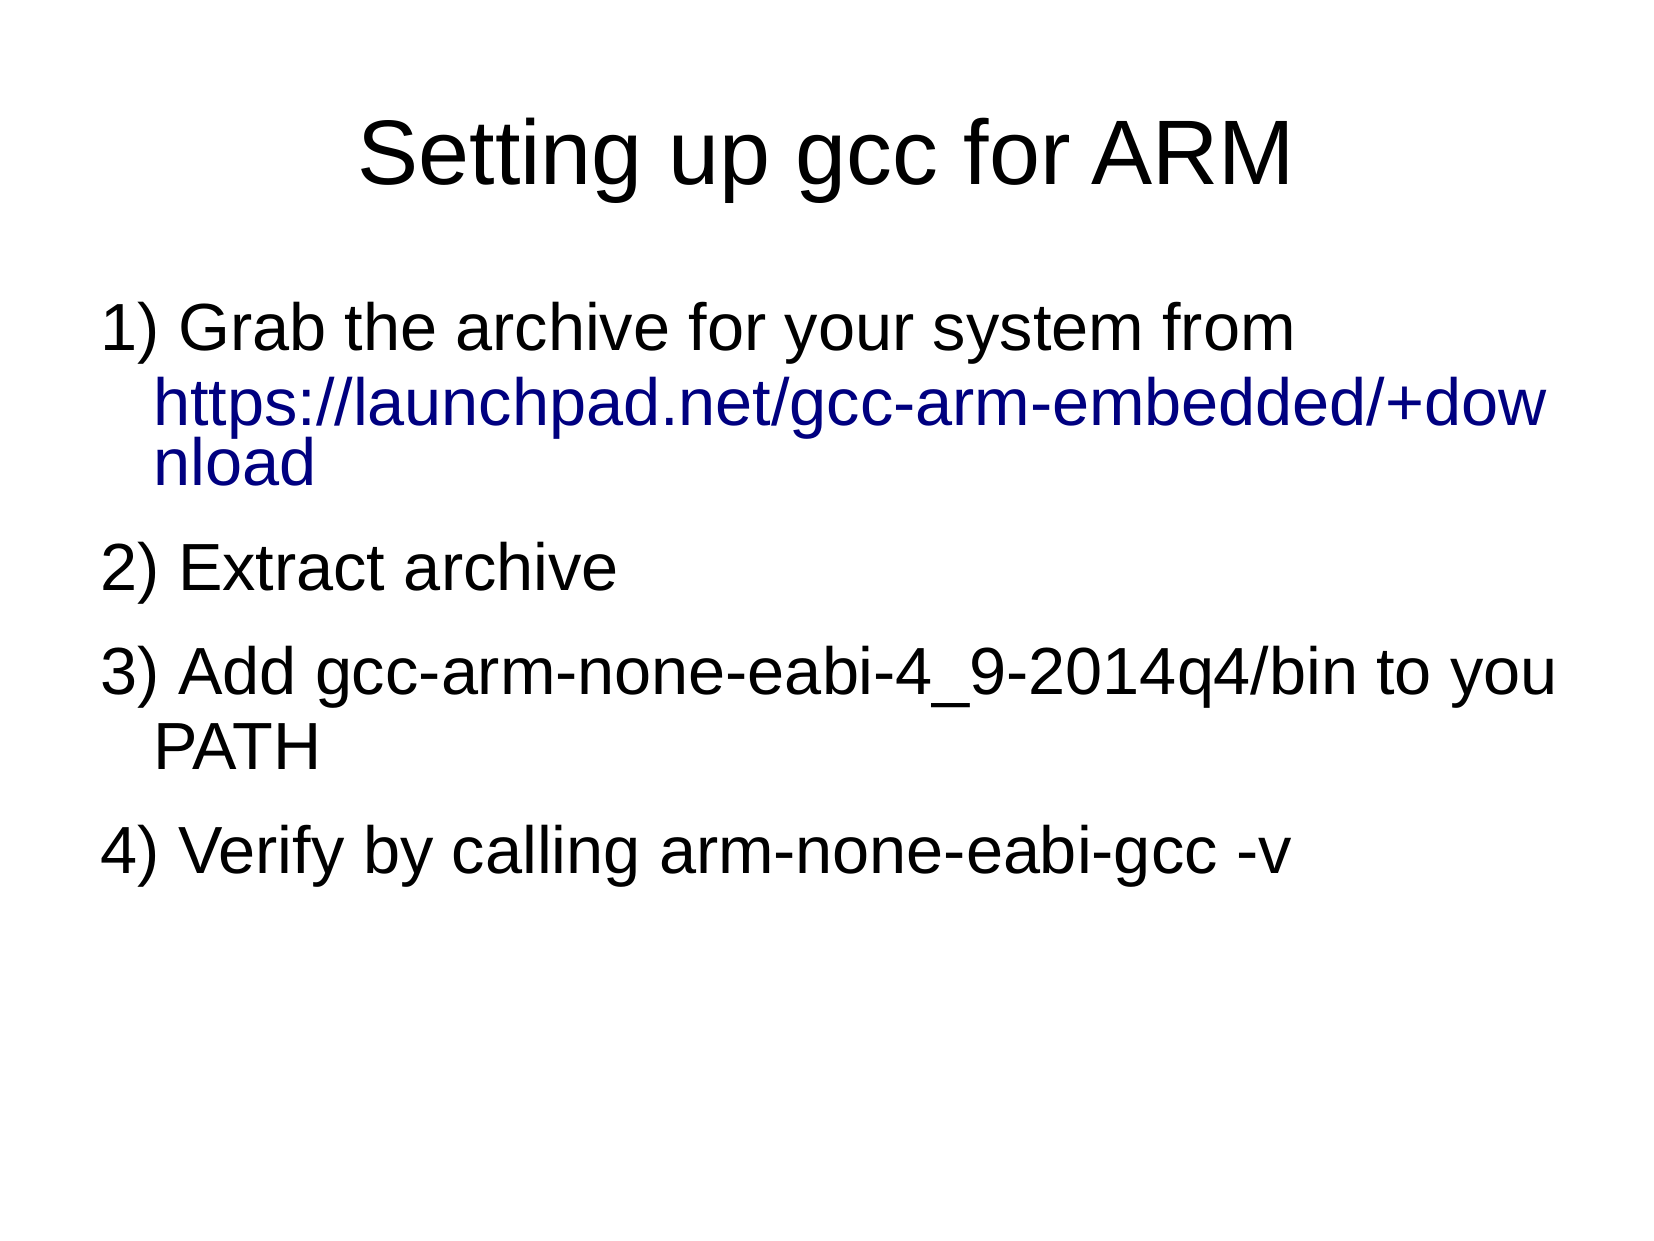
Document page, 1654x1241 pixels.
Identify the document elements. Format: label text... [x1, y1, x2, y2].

title Setting up gcc for ARM [82, 49, 1571, 257]
list Grab the archive for your system from https://launchpad.net/gcc-arm-embedded/+download Extract archive Add gcc-arm-none-eabi-4_9-2014q4/bin to you PATH Verify by calling arm-none-eabi-gcc -v [82, 290, 1571, 1010]
